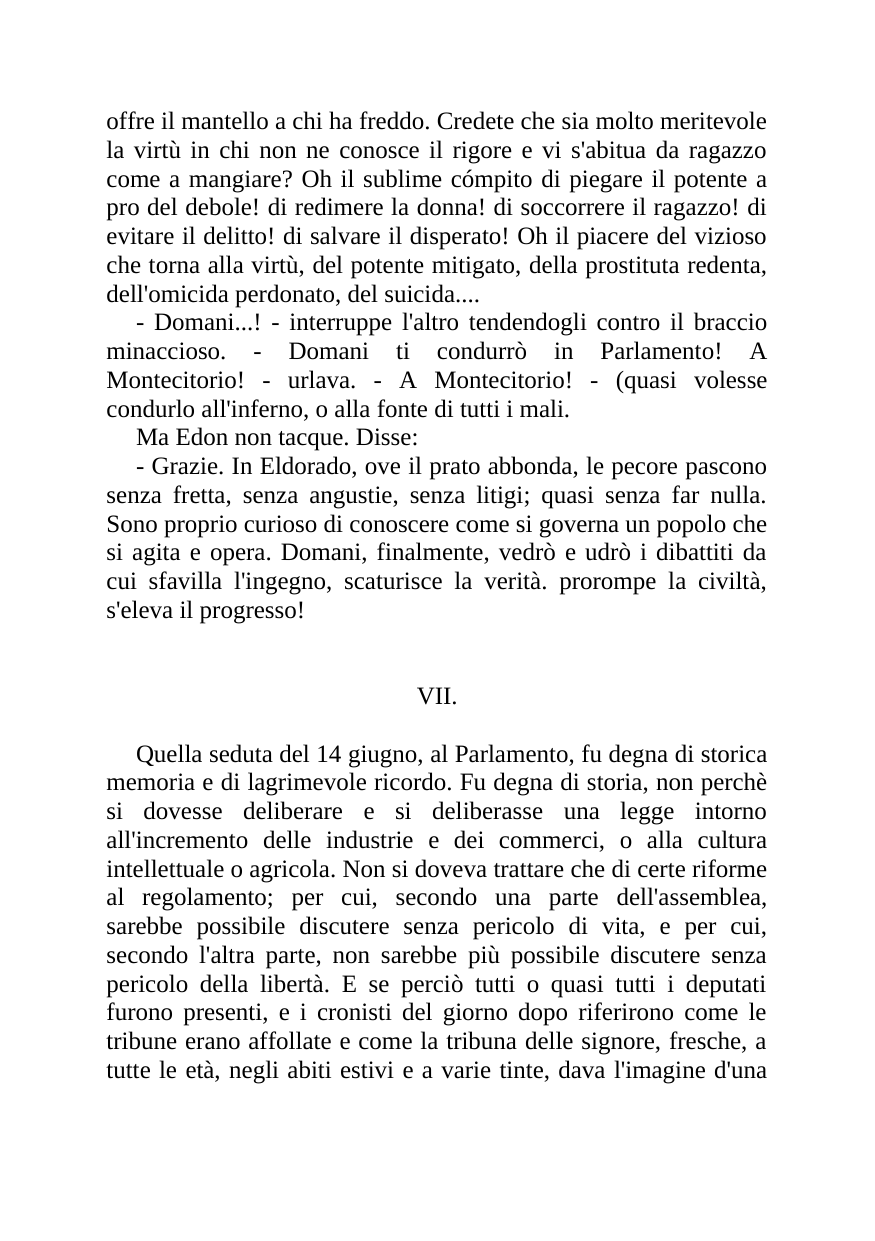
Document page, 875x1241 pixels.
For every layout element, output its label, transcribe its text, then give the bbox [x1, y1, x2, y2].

text VII. [106, 681, 768, 710]
text - Domani...! - interruppe l'altro tendendogli contro il braccio minaccioso. - Domani ti condurrò in Parlamento! A Montecitorio! - urlava. - A Montecitorio! - (quasi volesse condurlo all'inferno, o alla fonte di tutti i mali. [106, 307, 768, 422]
text - Grazie. In Eldorado, ove il prato abbonda, le pecore pascono senza fretta, senza angustie, senza litigi; quasi senza far nulla. Sono proprio curioso di conoscere come si governa un popolo che si agita e opera. Domani, finalmente, vedrò e udrò i dibattiti da cui sfavilla l'ingegno, scaturisce la verità. prorompe la civiltà, s'eleva il progresso! [106, 451, 768, 624]
text Quella seduta del 14 giugno, al Parlamento, fu degna di storica memoria e di lagrimevole ricordo. Fu degna di storia, non perchè si dovesse deliberare e si deliberasse una legge intorno all'incremento delle industrie e dei commerci, o alla cultura intellettuale o agricola. Non si doveva trattare che di certe riforme al regolamento; per cui, secondo una parte dell'assemblea, sarebbe possibile discutere senza pericolo di vita, e per cui, secondo l'altra parte, non sarebbe più possibile discutere senza pericolo della libertà. E se perciò tutti o quasi tutti i deputati furono presenti, e i cronisti del giorno dopo riferirono come le tribune erano affollate e come la tribuna delle signore, fresche, a tutte le età, negli abiti estivi e a varie tinte, dava l'imagine d'una [106, 739, 768, 1084]
text Ma Edon non tacque. Disse: [106, 422, 768, 451]
text offre il mantello a chi ha freddo. Credete che sia molto meritevole la virtù in chi non ne conosce il rigore e vi s'abitua da ragazzo come a mangiare? Oh il sublime cómpito di piegare il potente a pro del debole! di redimere la donna! di soccorrere il ragazzo! di evitare il delitto! di salvare il disperato! Oh il piacere del vizioso che torna alla virtù, del potente mitigato, della prostituta redenta, dell'omicida perdonato, del suicida.... [106, 106, 768, 307]
